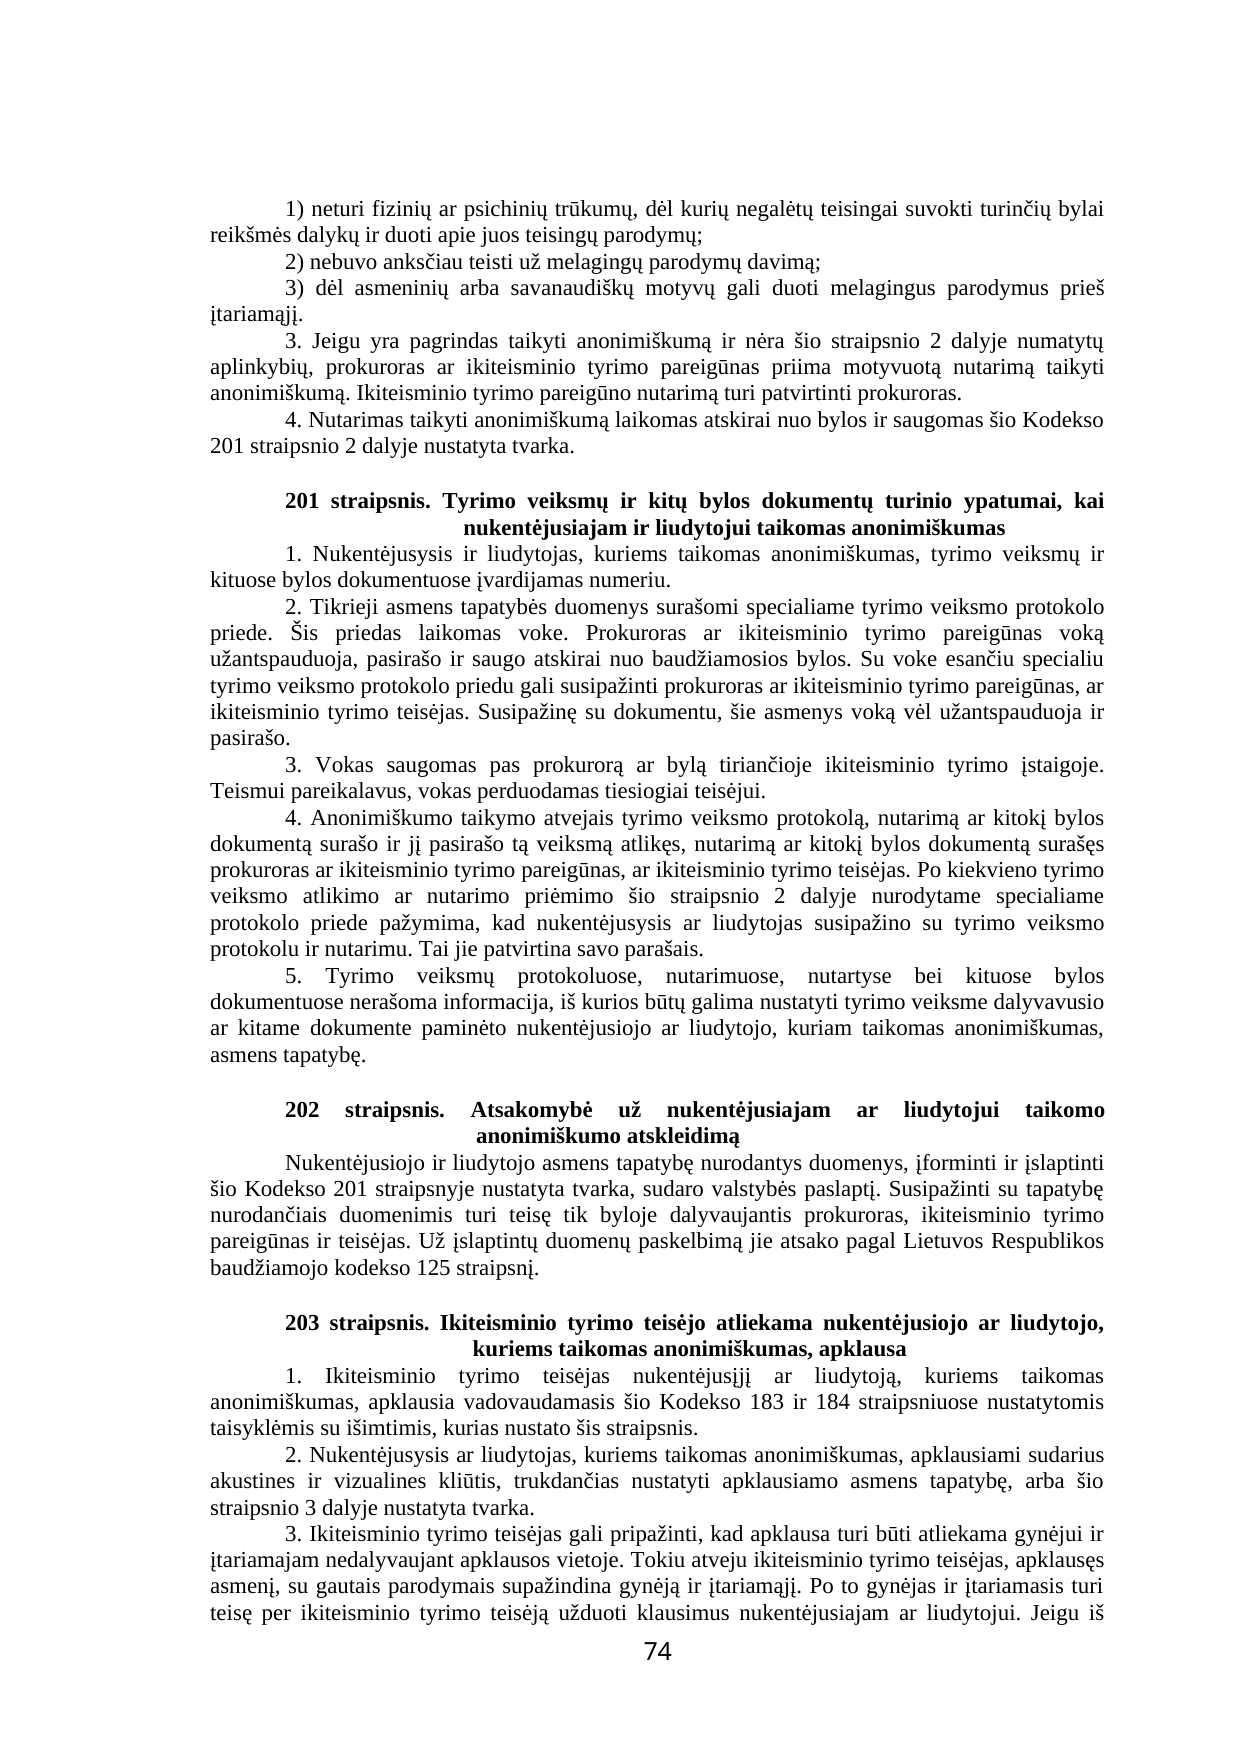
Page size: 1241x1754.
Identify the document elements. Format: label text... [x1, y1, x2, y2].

text 2. Tikrieji asmens tapatybės duomenys surašomi specialiame tyrimo veiksmo protokolo priede. Šis priedas laikomas voke. Prokuroras ar ikiteisminio tyrimo pareigūnas voką užantspauduoja, pasirašo ir saugo atskirai nuo baudžiamosios bylos. Su voke esančiu specialiu tyrimo veiksmo protokolo priedu gali susipažinti prokuroras ar ikiteisminio tyrimo pareigūnas, ar ikiteisminio tyrimo teisėjas. Susipažinę su dokumentu, šie asmenys voką vėl užantspauduoja ir pasirašo. [210, 593, 1106, 751]
text 3. Jeigu yra pagrindas taikyti anonimiškumą ir nėra šio straipsnio 2 dalyje numatytų aplinkybių, prokuroras ar ikiteisminio tyrimo pareigūnas priima motyvuotą nutarimą taikyti anonimiškumą. Ikiteisminio tyrimo pareigūno nutarimą turi patvirtinti prokuroras. [210, 327, 1106, 406]
text 1. Nukentėjusysis ir liudytojas, kuriems taikomas anonimiškumas, tyrimo veiksmų ir kituose bylos dokumentuose įvardijamas numeriu. [210, 540, 1106, 593]
text 3. Vokas saugomas pas prokurorą ar bylą tiriančioje ikiteisminio tyrimo įstaigoje. Teismui pareikalavus, vokas perduodamas tiesiogiai teisėjui. [210, 751, 1106, 803]
text 2) nebuvo anksčiau teisti už melagingų parodymų davimą; [210, 248, 1106, 274]
text 3) dėl asmeninių arba savanaudiškų motyvų gali duoti melagingus parodymus prieš įtariamąjį. [210, 274, 1106, 327]
text 202 straipsnis. Atsakomybė už nukentėjusiajam ar liudytojui taikomo anonimiškumo atskleidimą [285, 1096, 1106, 1148]
text 5. Tyrimo veiksmų protokoluose, nutarimuose, nutartyse bei kituose bylos dokumentuose nerašoma informacija, iš kurios būtų galima nustatyti tyrimo veiksme dalyvavusio ar kitame dokumente paminėto nukentėjusiojo ar liudytojo, kuriam taikomas anonimiškumas, asmens tapatybę. [210, 962, 1106, 1067]
text 203 straipsnis. Ikiteisminio tyrimo teisėjo atliekama nukentėjusiojo ar liudytojo, kuriems taikomas anonimiškumas, apklausa [285, 1309, 1106, 1362]
text 4. Anonimiškumo taikymo atvejais tyrimo veiksmo protokolą, nutarimą ar kitokį bylos dokumentą surašo ir jį pasirašo tą veiksmą atlikęs, nutarimą ar kitokį bylos dokumentą surašęs prokuroras ar ikiteisminio tyrimo pareigūnas, ar ikiteisminio tyrimo teisėjas. Po kiekvieno tyrimo veiksmo atlikimo ar nutarimo priėmimo šio straipsnio 2 dalyje nurodytame specialiame protokolo priede pažymima, kad nukentėjusysis ar liudytojas susipažino su tyrimo veiksmo protokolu ir nutarimu. Tai jie patvirtina savo parašais. [210, 803, 1106, 962]
text 3. Ikiteisminio tyrimo teisėjas gali pripažinti, kad apklausa turi būti atliekama gynėjui ir įtariamajam nedalyvaujant apklausos vietoje. Tokiu atveju ikiteisminio tyrimo teisėjas, apklausęs asmenį, su gautais parodymais supažindina gynėją ir įtariamąjį. Po to gynėjas ir įtariamasis turi teisę per ikiteisminio tyrimo teisėją užduoti klausimus nukentėjusiajam ar liudytojui. Jeigu iš [210, 1520, 1106, 1625]
text 1. Ikiteisminio tyrimo teisėjas nukentėjusįjį ar liudytoją, kuriems taikomas anonimiškumas, apklausia vadovaudamasis šio Kodekso 183 ir 184 straipsniuose nustatytomis taisyklėmis su išimtimis, kurias nustato šis straipsnis. [210, 1362, 1106, 1441]
text 4. Nutarimas taikyti anonimiškumą laikomas atskirai nuo bylos ir saugomas šio Kodekso 201 straipsnio 2 dalyje nustatyta tvarka. [210, 406, 1106, 458]
text 1) neturi fizinių ar psichinių trūkumų, dėl kurių negalėtų teisingai suvokti turinčių bylai reikšmės dalykų ir duoti apie juos teisingų parodymų; [210, 195, 1106, 248]
text 201 straipsnis. Tyrimo veiksmų ir kitų bylos dokumentų turinio ypatumai, kai nukentėjusiajam ir liudytojui taikomas anonimiškumas [285, 487, 1106, 540]
text Nukentėjusiojo ir liudytojo asmens tapatybę nurodantys duomenys, įforminti ir įslaptinti šio Kodekso 201 straipsnyje nustatyta tvarka, sudaro valstybės paslaptį. Susipažinti su tapatybę nurodančiais duomenimis turi teisę tik byloje dalyvaujantis prokuroras, ikiteisminio tyrimo pareigūnas ir teisėjas. Už įslaptintų duomenų paskelbimą jie atsako pagal Lietuvos Respublikos baudžiamojo kodekso 125 straipsnį. [210, 1148, 1106, 1280]
text 2. Nukentėjusysis ar liudytojas, kuriems taikomas anonimiškumas, apklausiami sudarius akustines ir vizualines kliūtis, trukdančias nustatyti apklausiamo asmens tapatybę, arba šio straipsnio 3 dalyje nustatyta tvarka. [210, 1441, 1106, 1520]
